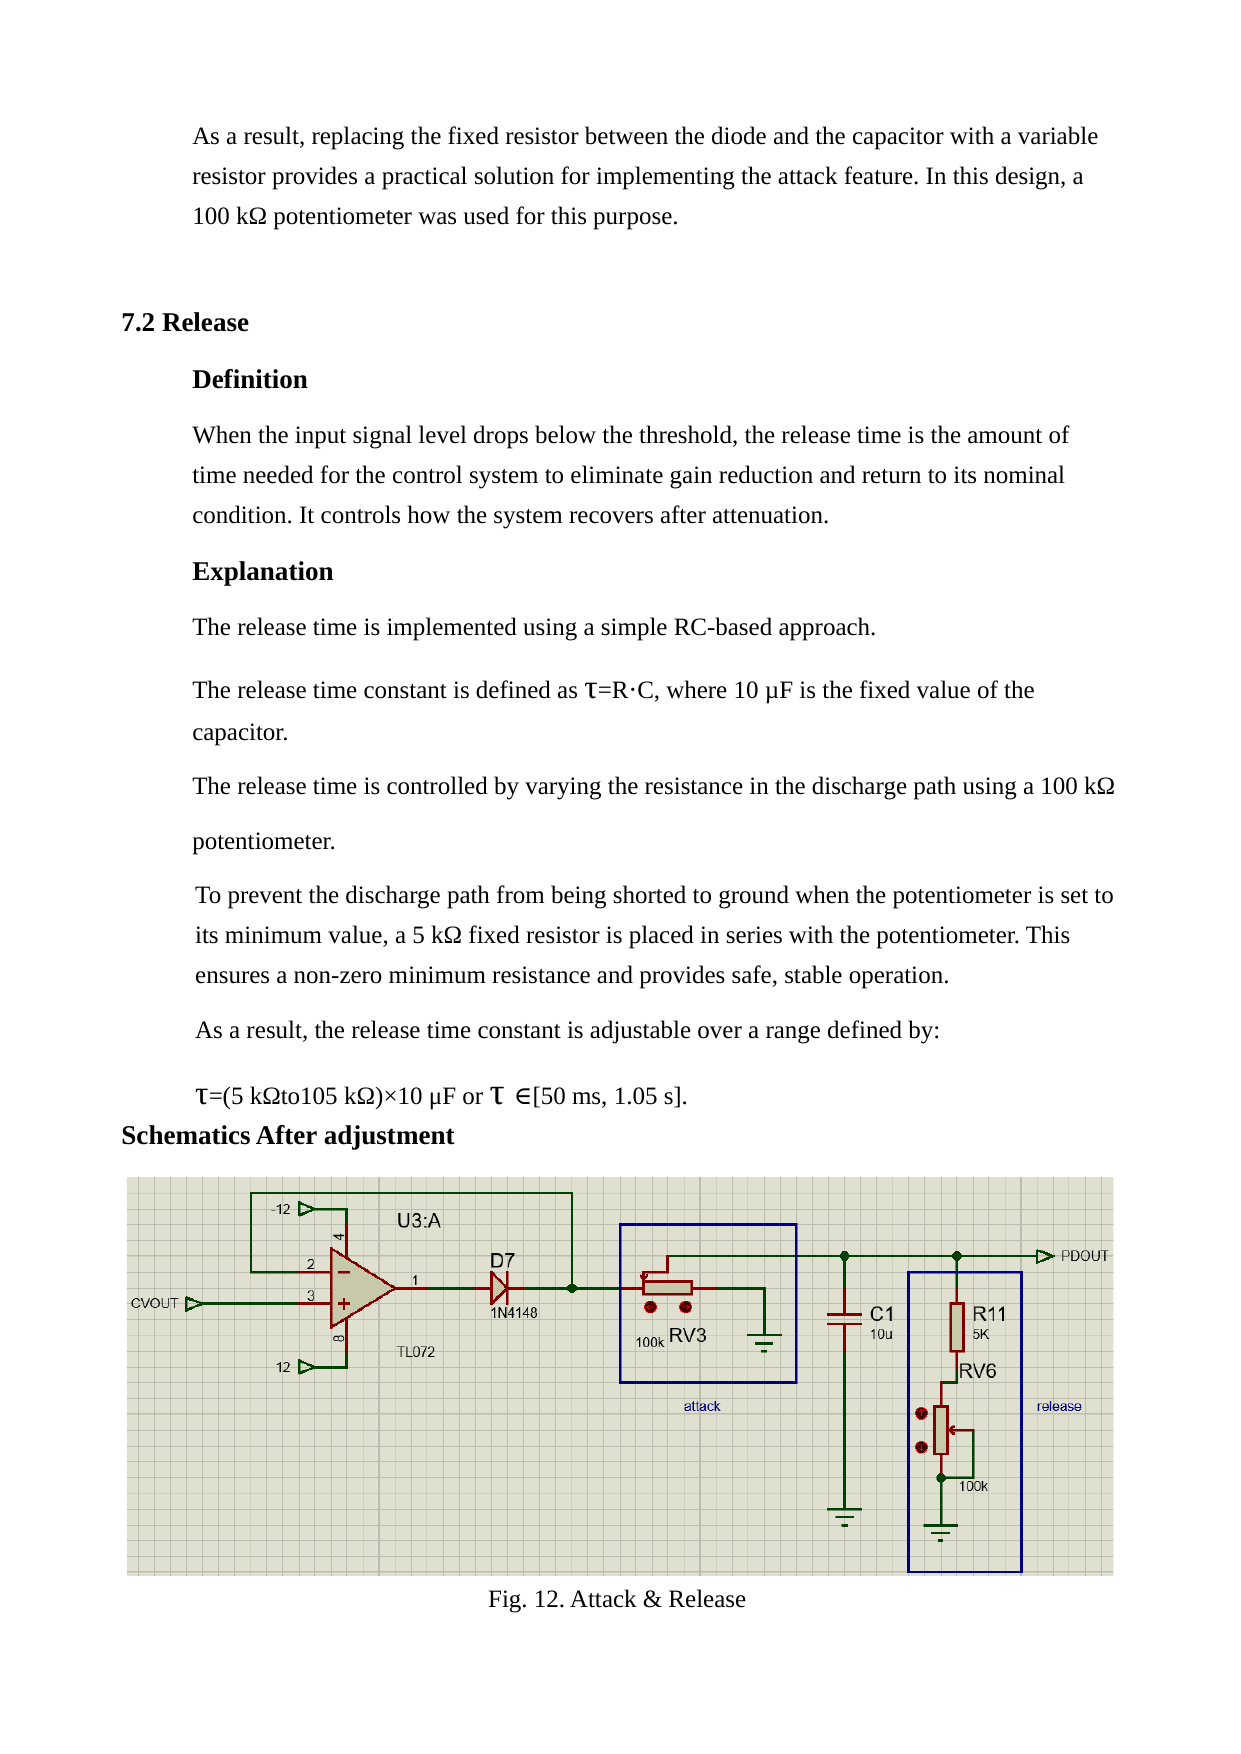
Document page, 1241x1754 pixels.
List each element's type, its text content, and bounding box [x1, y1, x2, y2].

text As a result, replacing the fixed resistor between the diode and the capacitor with a variable resistor provides a practical solution for implementing the attack feature. In this design, a 100 kΩ potentiometer was used for this purpose. [118, 118, 1122, 233]
text [253, 303, 1122, 340]
text The release time is implemented using a simple RC-based approach. [119, 611, 879, 644]
text Schematics After adjustment [119, 1117, 458, 1153]
text The release time constant is defined as τ=R⋅C, where 10 µF is the fixed value of the capacitor. [118, 664, 1122, 748]
text Explanation [119, 553, 336, 589]
text When the input signal level drops below the threshold, the release time is the amount of time needed for the control system to eliminate gain reduction and return to its nominal condition. It controls how the system recovers after attenuation. [118, 418, 1122, 532]
text potentiometer. [119, 824, 339, 858]
text [312, 360, 1122, 397]
text The release time is controlled by varying the resistance in the discharge path using a 100 kΩ [119, 769, 1118, 803]
text [337, 552, 1122, 589]
text Fig. 12. Attack & Release [118, 1576, 1122, 1616]
text [340, 823, 1122, 858]
text τ​=(5 kΩto105 kΩ)×10 μF or τ ∈[50 ms, 1.05 s]. [193, 1068, 691, 1116]
text 7.2 Release [119, 304, 252, 340]
text Definition [119, 361, 311, 397]
picture [126, 1177, 1114, 1576]
text As a result, the release time constant is adjustable over a range defined by: [193, 1013, 943, 1047]
text To prevent the discharge path from being shorted to ground when the potentiometer is set to its minimum value, a 5 kΩ fixed resistor is placed in series with the potentiometer. This ensures a non-zero minimum resistance and provides safe, stable operation. [192, 877, 1122, 992]
text [944, 1012, 1122, 1047]
text [880, 609, 1122, 644]
text [459, 1116, 1122, 1153]
text [692, 1067, 1122, 1116]
